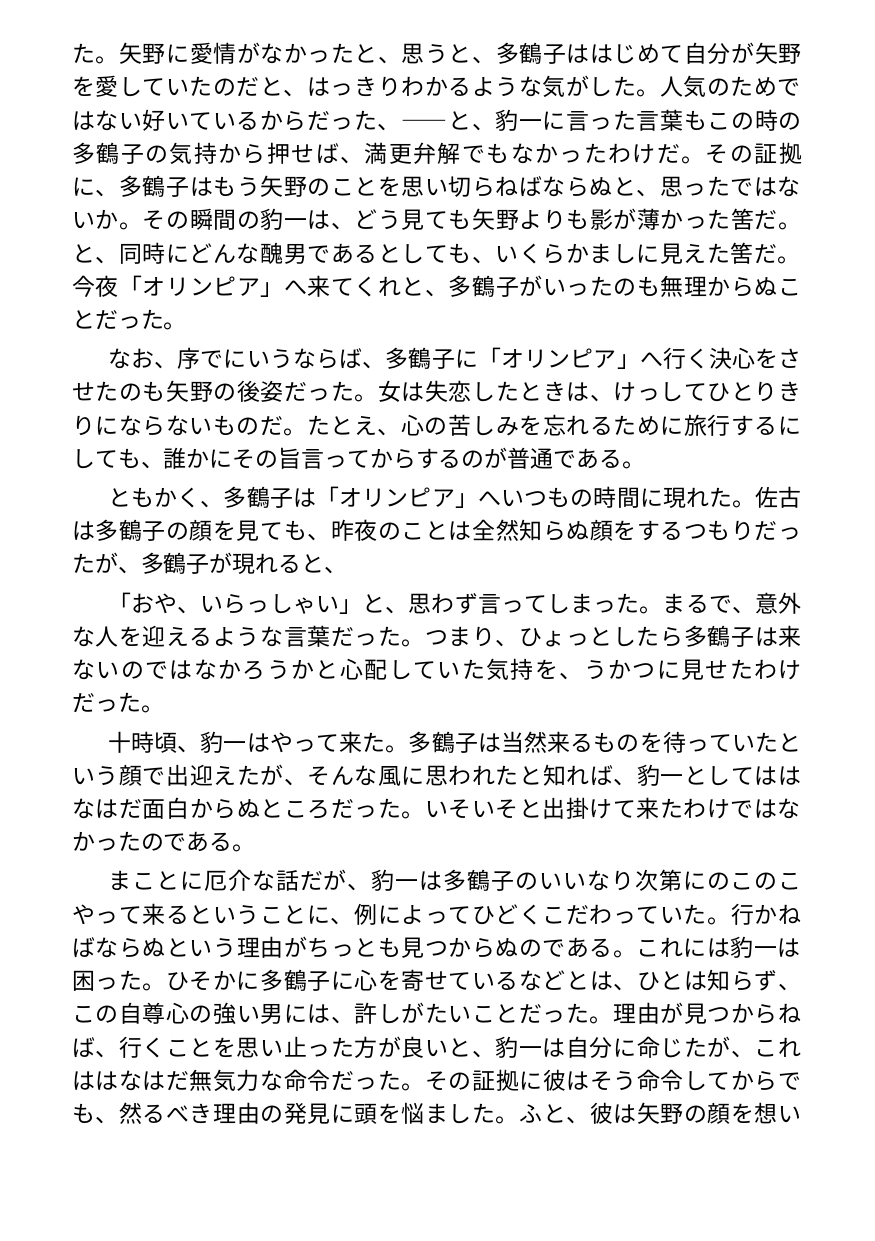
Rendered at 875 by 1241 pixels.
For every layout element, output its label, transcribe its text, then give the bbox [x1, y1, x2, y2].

text 十時頃、豹一はやって来た。多鶴子は当然来るものを待っていたという顔で出迎えたが、そんな風に思われたと知れば、豹一としてははなはだ面白からぬところだった。いそいそと出掛けて来たわけではなかったのである。 [72, 724, 802, 857]
text まことに厄介な話だが、豹一は多鶴子のいいなり次第にのこのこやって来るということに、例によってひどくこだわっていた。行かねばならぬという理由がちっとも見つからぬのである。これには豹一は困った。ひそかに多鶴子に心を寄せているなどとは、ひとは知らず、この自尊心の強い男には、許しがたいことだった。理由が見つからねば、行くことを思い止った方が良いと、豹一は自分に命じたが、これははなはだ無気力な命令だった。その証拠に彼はそう命令してからでも、然るべき理由の発見に頭を悩ました。ふと、彼は矢野の顔を想い [72, 863, 802, 1129]
text た。矢野に愛情がなかったと、思うと、多鶴子ははじめて自分が矢野を愛していたのだと、はっきりわかるような気がした。人気のためではない好いているからだった、――と、豹一に言った言葉もこの時の多鶴子の気持から押せば、満更弁解でもなかったわけだ。その証拠に、多鶴子はもう矢野のことを思い切らねばならぬと、思ったではないか。その瞬間の豹一は、どう見ても矢野よりも影が薄かった筈だ。と、同時にどんな醜男であるとしても、いくらかましに見えた筈だ。今夜「オリンピア」へ来てくれと、多鶴子がいったのも無理からぬことだった。 [72, 36, 802, 335]
text 「おや、いらっしゃい」と、思わず言ってしまった。まるで、意外な人を迎えるような言葉だった。つまり、ひょっとしたら多鶴子は来ないのではなかろうかと心配していた気持を、うかつに見せたわけだった。 [72, 586, 802, 718]
text ともかく、多鶴子は「オリンピア」へいつもの時間に現れた。佐古は多鶴子の顔を見ても、昨夜のことは全然知らぬ顔をするつもりだったが、多鶴子が現れると、 [72, 480, 802, 579]
text なお、序でにいうならば、多鶴子に「オリンピア」へ行く決心をさせたのも矢野の後姿だった。女は失恋したときは、けっしてひとりきりにならないものだ。たとえ、心の苦しみを忘れるために旅行するにしても、誰かにその旨言ってからするのが普通である。 [72, 341, 802, 474]
